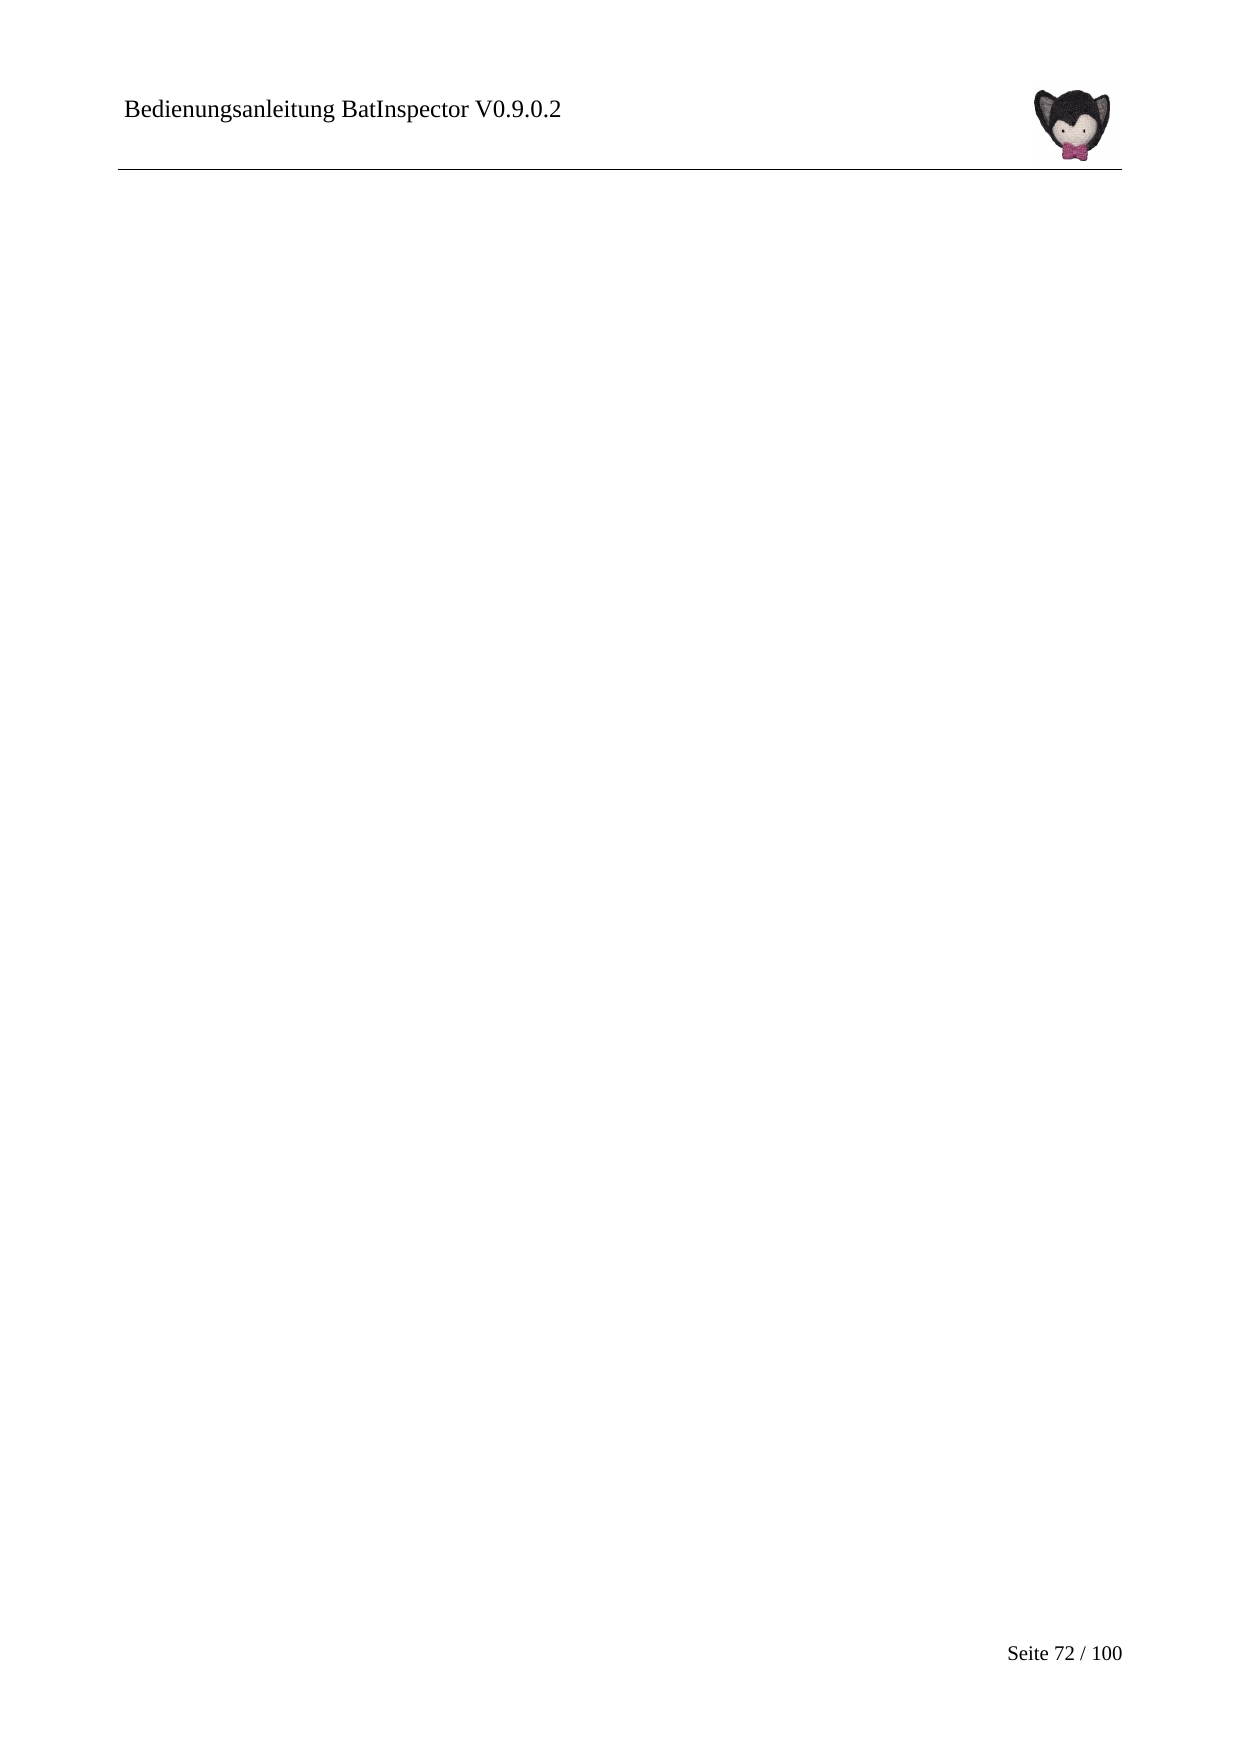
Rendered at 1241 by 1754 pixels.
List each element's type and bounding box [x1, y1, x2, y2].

picture [1030, 80, 1119, 169]
